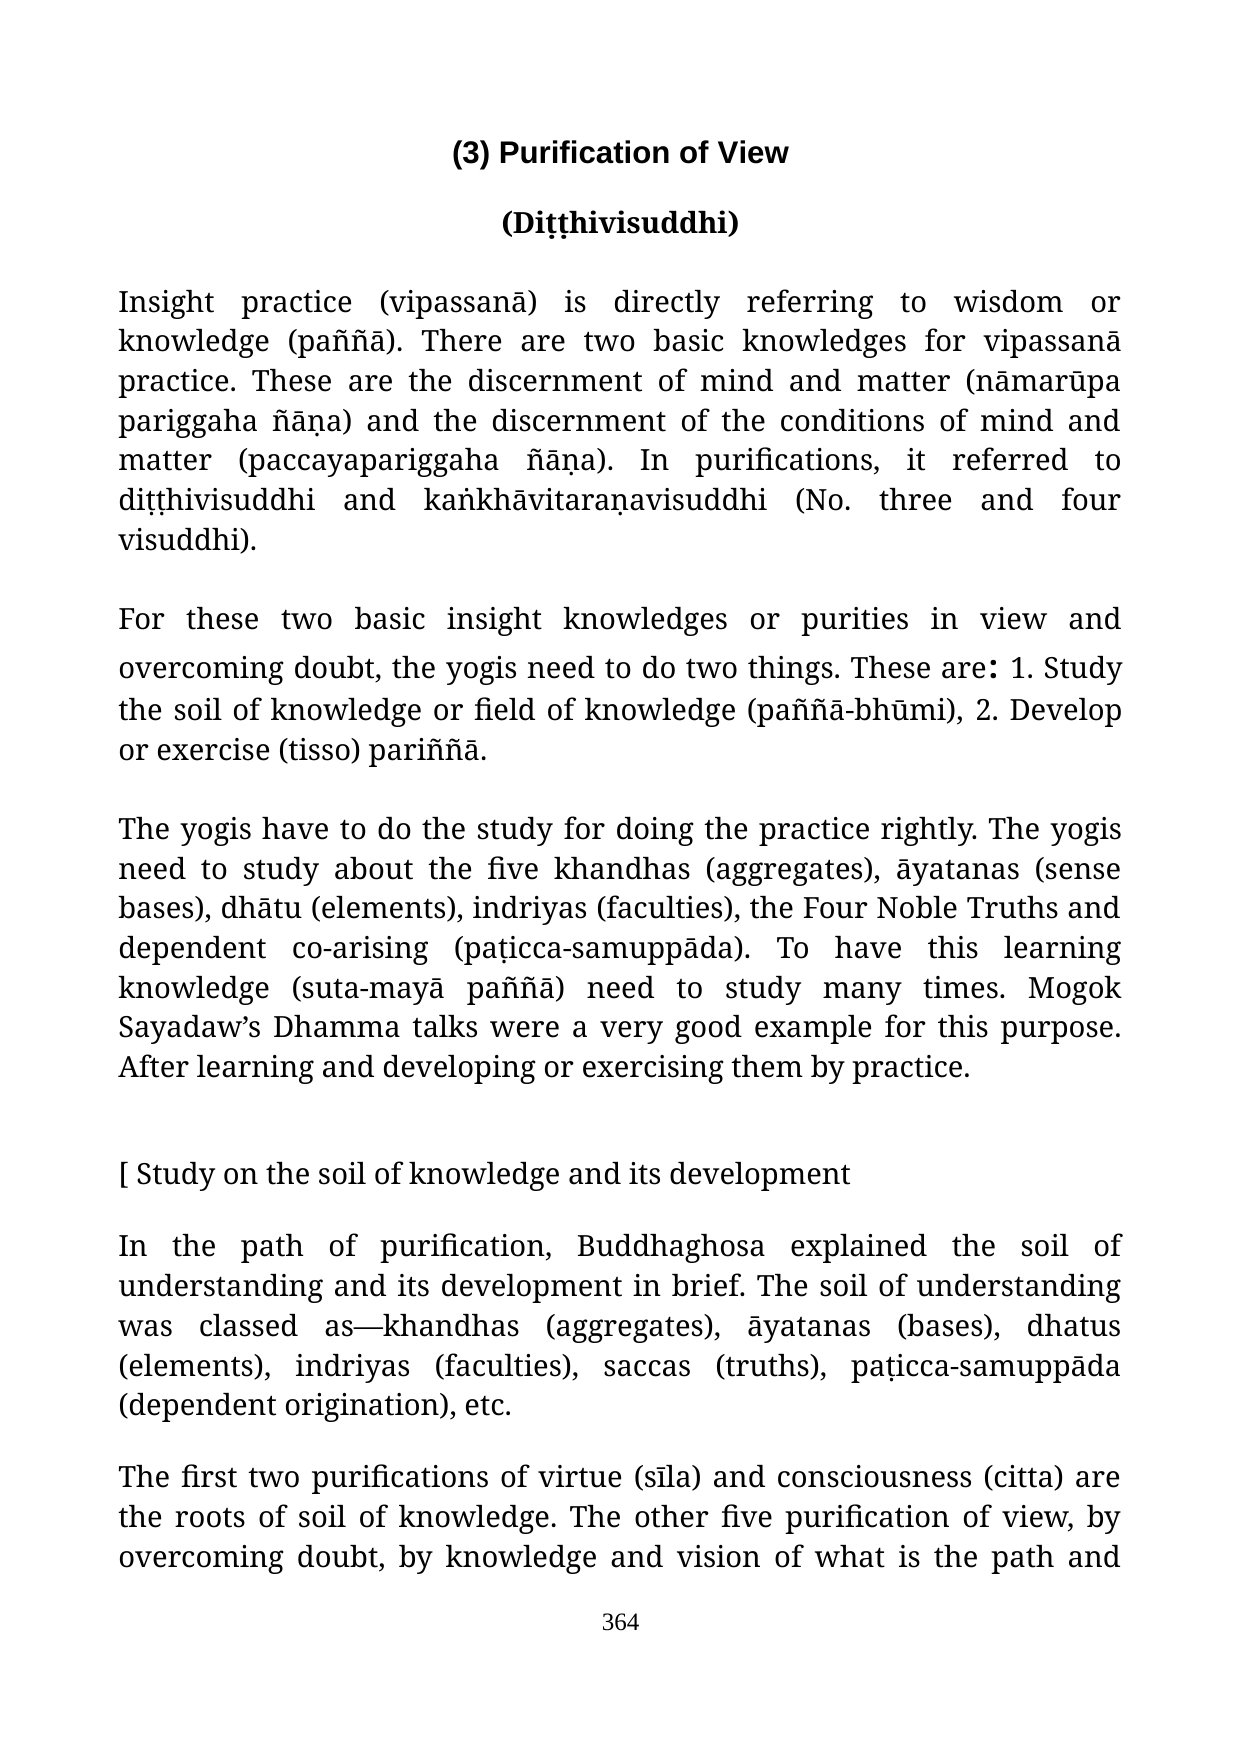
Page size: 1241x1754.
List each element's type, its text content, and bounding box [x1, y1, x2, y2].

text [ Study on the soil of knowledge and its development [118, 1153, 1122, 1193]
subtitle (3) Purification of View [118, 134, 1122, 170]
text The first two purifications of virtue (sīla) and consciousness (citta) are the roots of soil of knowledge. The other five purification of view, by overcoming doubt, by knowledge and vision of what is the path and [118, 1457, 1122, 1576]
text Insight practice (vipassanā) is directly referring to wisdom or knowledge (paññā). There are two basic knowledges for vipassanā practice. These are the discernment of mind and matter (nāmarūpa pariggaha ñāṇa) and the discernment of the conditions of mind and matter (paccayapariggaha ñāṇa). In purifications, it referred to diṭṭhivisuddhi and kaṅkhāvitaraṇavisuddhi (No. three and four visuddhi). For these two basic insight knowledges or purities in view and overcoming doubt, the yogis need to do two things. These are: 1. Study the soil of knowledge or field of knowledge (paññā-bhūmi), 2. Develop or exercise (tisso) pariññā. The yogis have to do the study for doing the practice rightly. The yogis need to study about the five khandhas (aggregates), āyatanas (sense bases), dhātu (elements), indriyas (faculties), the Four Noble Truths and dependent co-arising (paṭicca-samuppāda). To have this learning knowledge (suta-mayā paññā) need to study many times. Mogok Sayadaw’s Dhamma talks were a very good example for this purpose. After learning and developing or exercising them by practice. [118, 281, 1122, 1121]
text In the path of purification, Buddhaghosa explained the soil of understanding and its development in brief. The soil of understanding was classed as—khandhas (aggregates), āyatanas (bases), dhatus (elements), indriyas (faculties), saccas (truths), paṭicca-samuppāda (dependent origination), etc. [118, 1226, 1122, 1424]
text (Diṭṭhivisuddhi) [118, 203, 1122, 242]
